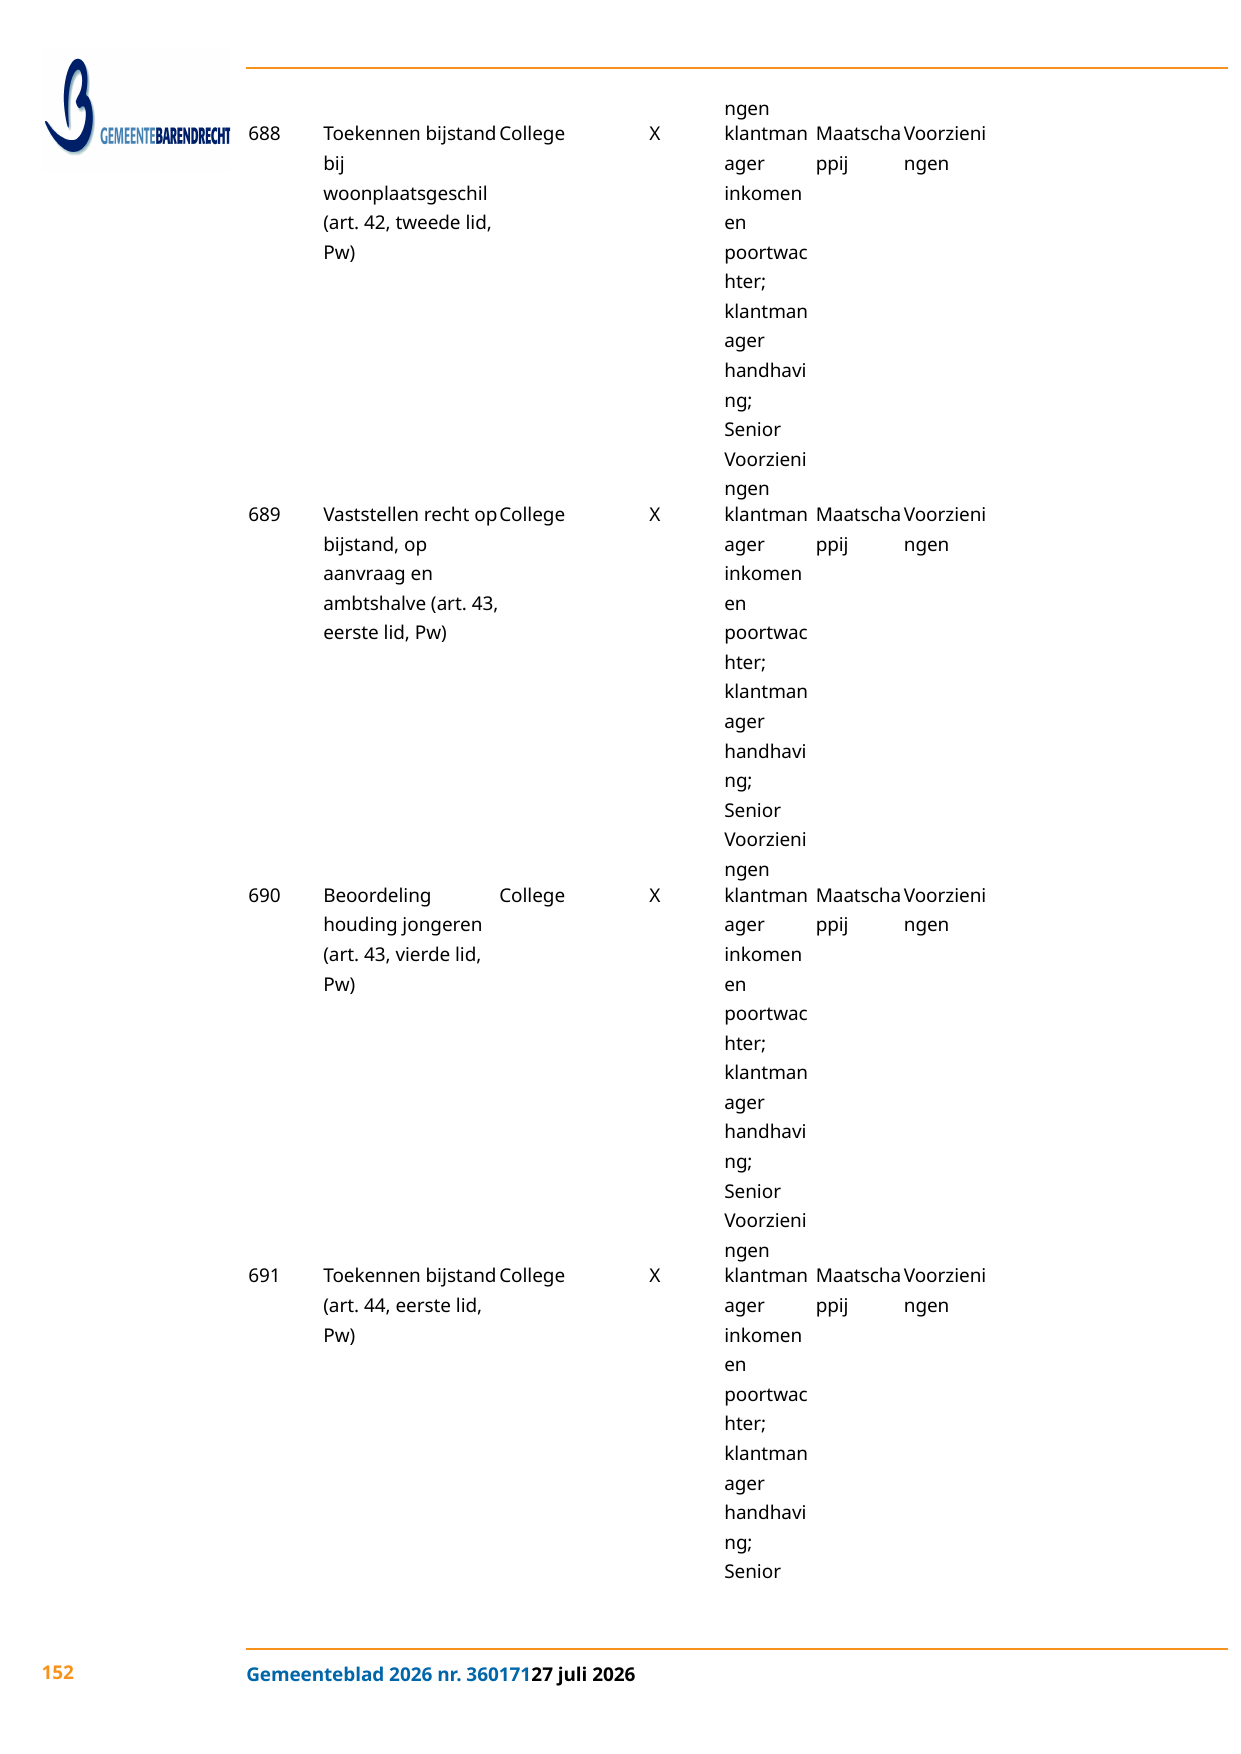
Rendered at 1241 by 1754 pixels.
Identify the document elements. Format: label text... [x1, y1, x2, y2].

table_cell College [499, 121, 574, 501]
table_cell Voorzieningen [904, 121, 992, 501]
table_cell Maatschappij [816, 1263, 904, 1584]
table_cell College [499, 1263, 574, 1584]
picture [41, 47, 231, 172]
table_cell [992, 882, 1152, 1263]
table_cell Maatschappij [816, 121, 904, 501]
table_cell [992, 501, 1152, 882]
table_cell [574, 501, 649, 882]
table_cell 691 [248, 1263, 323, 1584]
table_cell 689 [248, 501, 323, 882]
table_cell [649, 95, 724, 121]
table_cell [992, 95, 1152, 121]
table_cell X [649, 1263, 724, 1584]
table_cell Voorzieningen [904, 1263, 992, 1584]
table_cell Beoordeling houding jongeren (art. 43, vierde lid, Pw) [323, 882, 499, 1263]
table_cell [904, 95, 992, 121]
table_cell Voorzieningen [904, 882, 992, 1263]
table_cell klantmanager inkomen en poortwachter; klantmanager handhaving; Senior Voorzieningen [724, 882, 816, 1263]
table_cell [574, 121, 649, 501]
table_cell klantmanager inkomen en poortwachter; klantmanager handhaving; Senior Voorzieningen [724, 501, 816, 882]
table_cell [574, 95, 649, 121]
table_cell klantmanager inkomen en poortwachter; klantmanager handhaving; Senior Voorzieningen [724, 121, 816, 501]
table_cell Maatschappij [816, 882, 904, 1263]
table_cell Maatschappij [816, 501, 904, 882]
table_cell X [649, 501, 724, 882]
table_cell [992, 121, 1152, 501]
table_cell Vaststellen recht op bijstand, op aanvraag en ambtshalve (art. 43, eerste lid, Pw) [323, 501, 499, 882]
table_cell klantmanager inkomen en poortwachter; klantmanager handhaving; Senior [724, 1263, 816, 1584]
table_cell X [649, 882, 724, 1263]
table_cell 688 [248, 121, 323, 501]
table_cell [992, 1263, 1152, 1584]
table_cell [574, 882, 649, 1263]
table_cell 690 [248, 882, 323, 1263]
table_cell ngen [724, 95, 816, 121]
table_cell [499, 95, 574, 121]
table_cell Toekennen bijstand bij woonplaatsgeschil (art. 42, tweede lid, Pw) [323, 121, 499, 501]
table_cell [323, 95, 499, 121]
table_cell College [499, 501, 574, 882]
table_cell Toekennen bijstand (art. 44, eerste lid, Pw) [323, 1263, 499, 1584]
table_cell [574, 1263, 649, 1584]
table_cell X [649, 121, 724, 501]
table_cell College [499, 882, 574, 1263]
table_cell Voorzieningen [904, 501, 992, 882]
table_cell [248, 95, 323, 121]
table_cell [816, 95, 904, 121]
